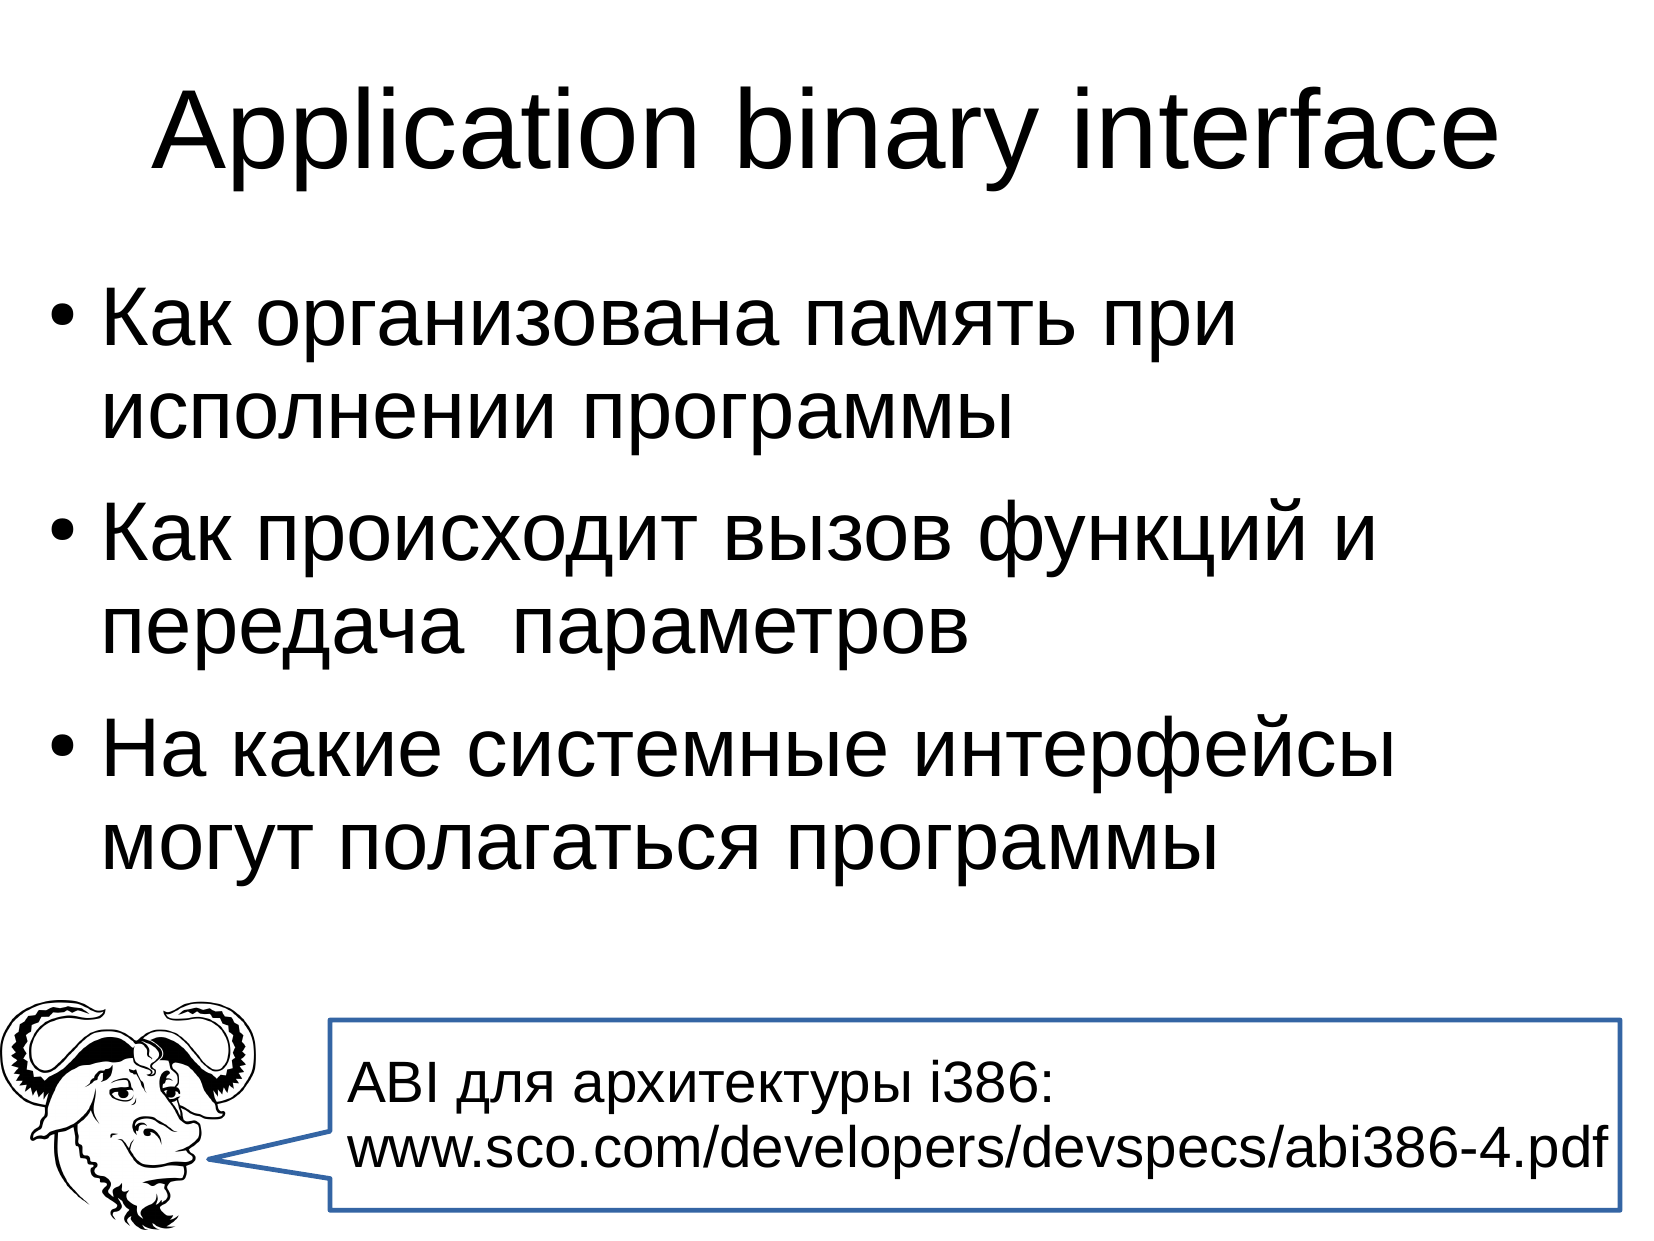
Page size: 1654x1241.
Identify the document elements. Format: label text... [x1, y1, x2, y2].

text_box ABI для архитектуры i386: www.sco.com/developers/devspecs/abi386-4.pdf [208, 1020, 1621, 1211]
list Как организована память при исполнении программы Как происходит вызов функций и передача параметров На какие системные интерфейсы могут полагаться программы [30, 270, 1636, 976]
title Application binary interface [82, 49, 1571, 211]
picture [0, 1000, 256, 1231]
